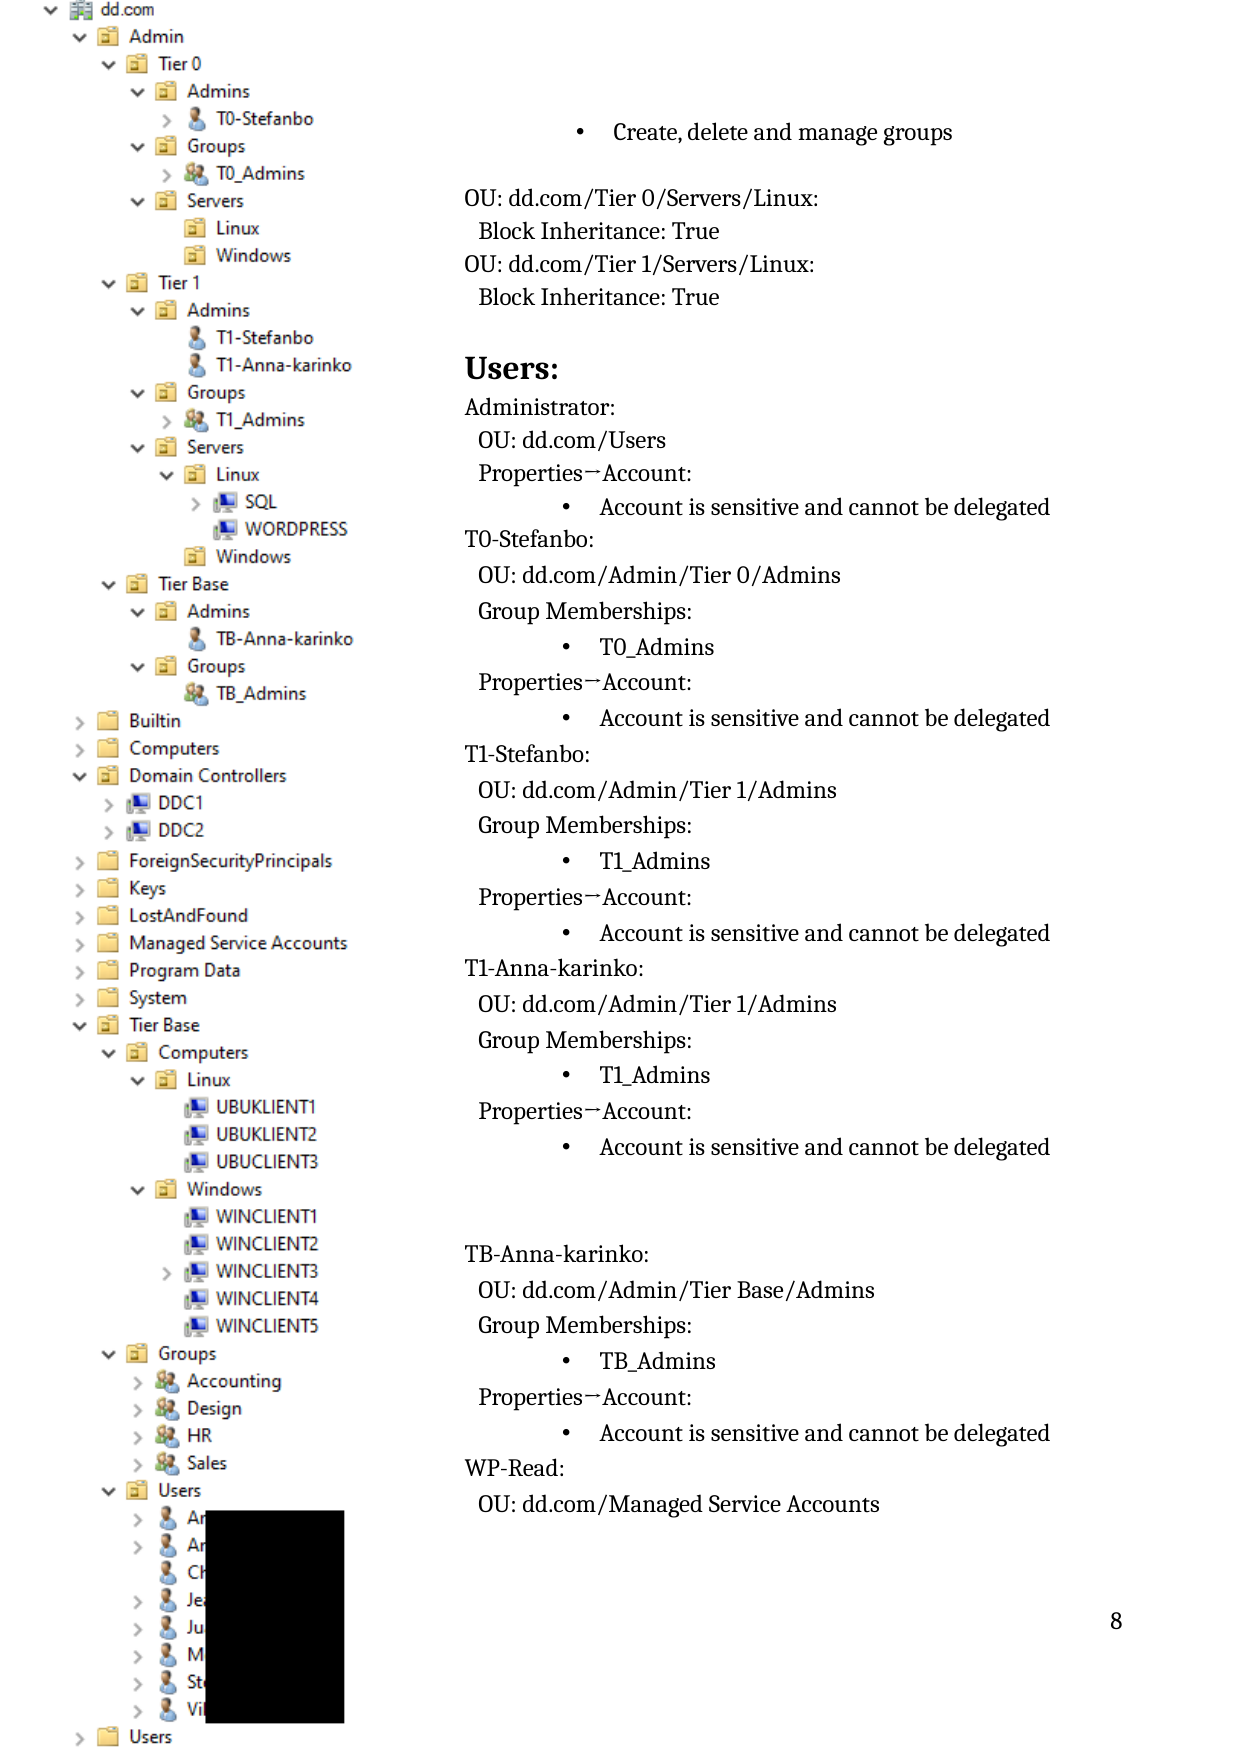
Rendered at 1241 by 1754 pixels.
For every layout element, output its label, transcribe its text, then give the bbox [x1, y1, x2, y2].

text OU: dd.com/Tier 0/Servers/Linux: [465, 151, 1122, 213]
list TB_Admins [465, 1347, 1122, 1376]
list Account is sensitive and cannot be delegated [465, 704, 1122, 733]
text OU: dd.com/Admin/Tier Base/Admins [465, 1276, 1122, 1304]
text T0-Stefanbo: [465, 525, 1122, 554]
text Group Memberships: [465, 1311, 1122, 1340]
text OU: dd.com/Tier 1/Servers/Linux: [465, 250, 1122, 279]
text Properties→Account: [465, 1383, 1122, 1412]
list Account is sensitive and cannot be delegated [465, 1133, 1122, 1162]
text Administrator: [465, 393, 1122, 422]
text Group Memberships: [465, 597, 1122, 626]
text Block Inheritance: True [465, 283, 1122, 312]
text Group Memberships: [465, 811, 1122, 840]
text Users: [465, 349, 1122, 388]
list T0_Admins [465, 633, 1122, 661]
text OU: dd.com/Users [465, 426, 1122, 455]
list Account is sensitive and cannot be delegated [465, 492, 1122, 521]
text T1-Stefanbo: [465, 740, 1122, 768]
picture [42, 0, 465, 1754]
list T1_Admins [465, 1061, 1122, 1090]
text TB-Anna-karinko: [465, 1240, 1122, 1269]
text Properties→Account: [465, 1097, 1122, 1126]
text OU: dd.com/Managed Service Accounts [465, 1490, 1122, 1519]
text Properties→Account: [465, 668, 1122, 697]
text OU: dd.com/Admin/Tier 0/Admins [465, 561, 1122, 590]
text Properties→Account: [465, 459, 1122, 488]
text OU: dd.com/Admin/Tier 1/Admins [465, 990, 1122, 1019]
text Properties→Account: [465, 883, 1122, 911]
list Create, delete and manage groups [465, 118, 1122, 147]
text T1-Anna-karinko: [465, 954, 1122, 983]
list Account is sensitive and cannot be delegated [465, 1419, 1122, 1447]
text Group Memberships: [465, 1026, 1122, 1054]
list T1_Admins [465, 847, 1122, 876]
text Block Inheritance: True [465, 217, 1122, 246]
list Account is sensitive and cannot be delegated [465, 918, 1122, 947]
text OU: dd.com/Admin/Tier 1/Admins [465, 776, 1122, 804]
text WP-Read: [465, 1454, 1122, 1483]
